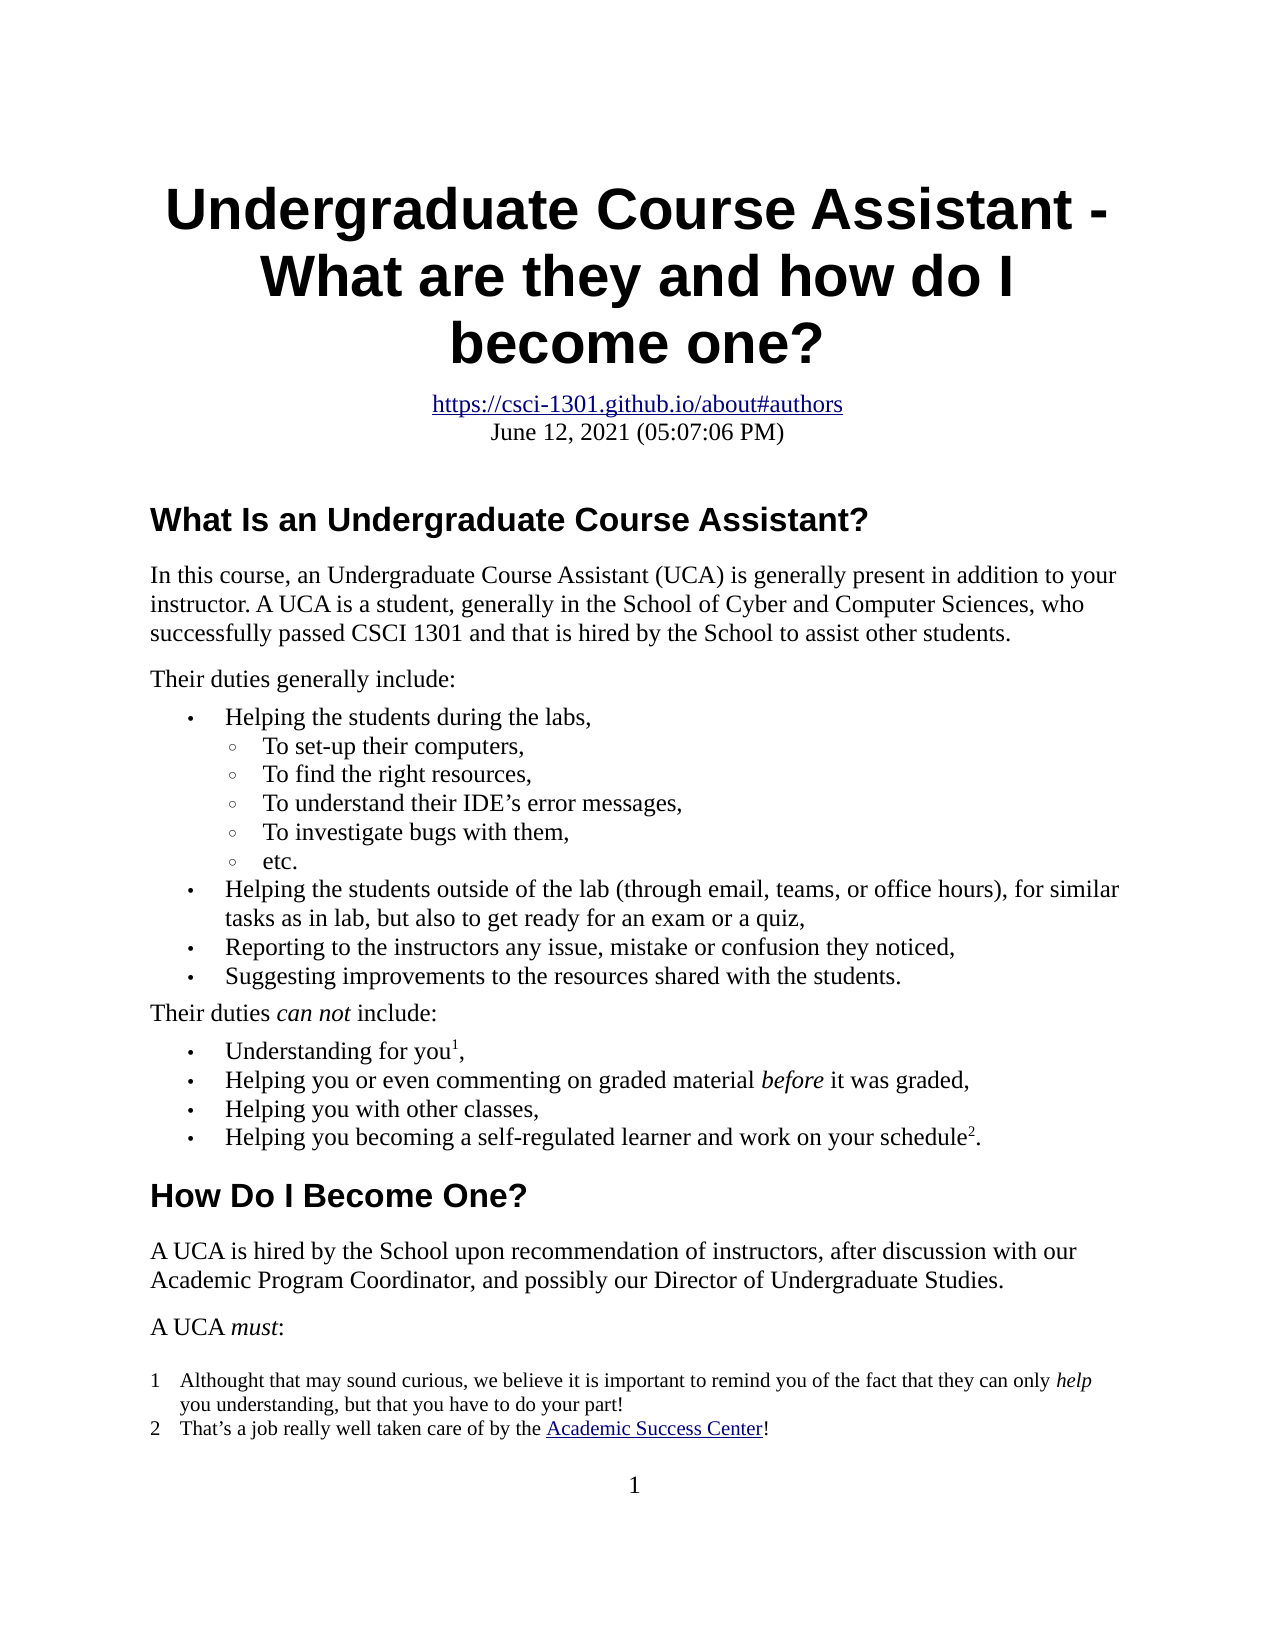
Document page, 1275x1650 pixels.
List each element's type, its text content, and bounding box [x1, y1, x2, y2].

text Their duties can not include: [150, 998, 1125, 1027]
list Althought that may sound curious, we believe it is important to remind you of the fact that they can only help you understanding, but that you have to do your part! [150, 1368, 1125, 1416]
list etc. [225, 846, 1125, 874]
list To find the right resources, [225, 759, 1125, 788]
text https://csci-1301.github.io/about#authors [150, 389, 1125, 417]
text In this course, an Undergraduate Course Assistant (UCA) is generally present in addition to your instructor. A UCA is a student, generally in the School of Cyber and Computer Sciences, who successfully passed CSCI 1301 and that is hired by the School to assist other students. [150, 560, 1125, 646]
list Helping the students during the labs, [187, 702, 1125, 731]
list To understand their IDE’s error messages, [225, 788, 1125, 817]
text A UCA is hired by the School upon recommendation of instructors, after discussion with our Academic Program Coordinator, and possibly our Director of Undergraduate Studies. [150, 1236, 1125, 1294]
subtitle How Do I Become One? [150, 1176, 1125, 1215]
list Helping the students outside of the lab (through email, teams, or office hours), for similar tasks as in lab, but also to get ready for an exam or a quiz, [187, 874, 1125, 932]
list Understanding for you, [187, 1036, 1125, 1065]
list Reporting to the instructors any issue, mistake or confusion they noticed, [187, 932, 1125, 961]
list To investigate bugs with them, [225, 817, 1125, 846]
title Undergraduate Course Assistant - What are they and how do I become one? [150, 175, 1125, 376]
list Helping you with other classes, [187, 1094, 1125, 1122]
list To set-up their computers, [225, 731, 1125, 759]
text June 12, 2021 (05:07:06 PM) [150, 417, 1125, 446]
list That’s a job really well taken care of by the Academic Success Center! [150, 1416, 1125, 1440]
list Helping you or even commenting on graded material before it was graded, [187, 1065, 1125, 1094]
text Their duties generally include: [150, 664, 1125, 693]
list Suggesting improvements to the resources shared with the students. [187, 961, 1125, 989]
text A UCA must: [150, 1312, 1125, 1340]
list Helping you becoming a self-regulated learner and work on your schedule. [187, 1122, 1125, 1151]
subtitle What Is an Undergraduate Course Assistant? [150, 500, 1125, 539]
